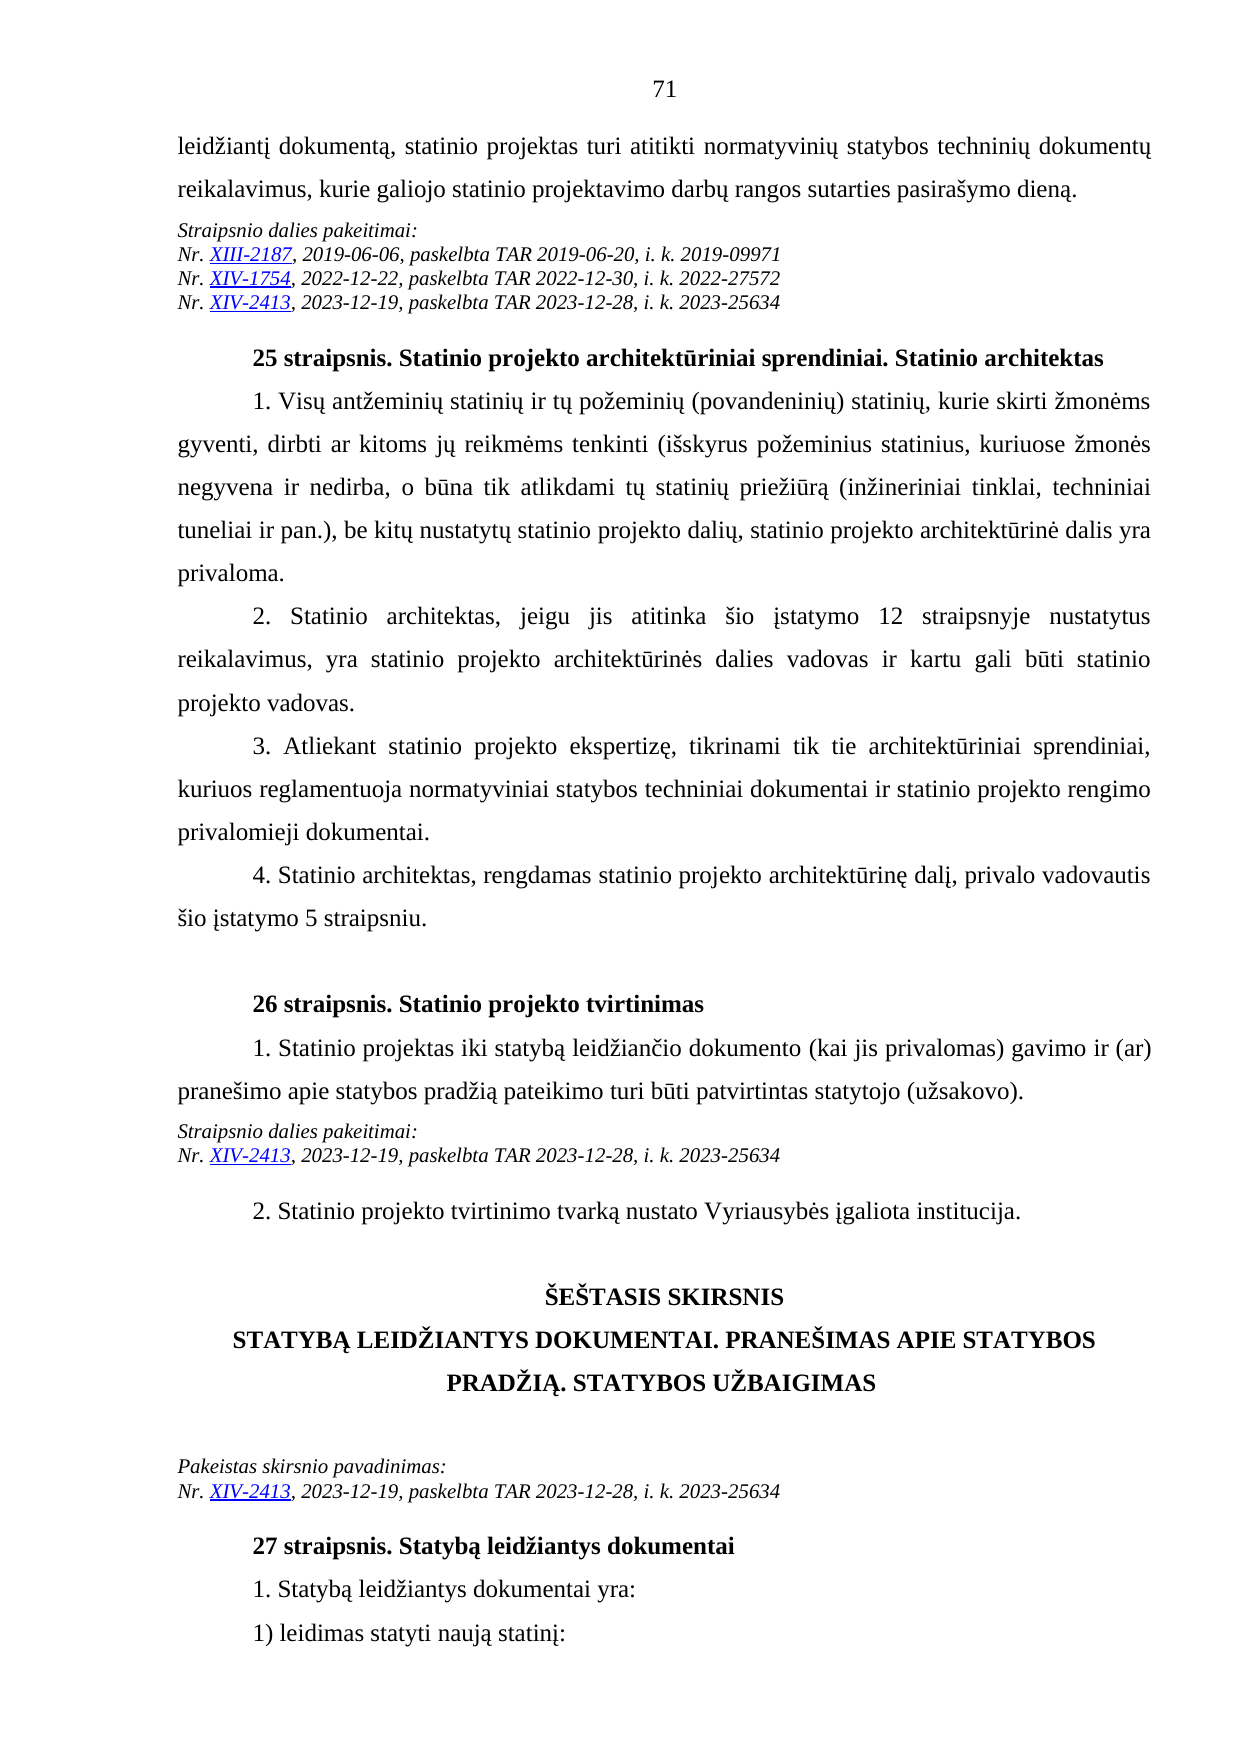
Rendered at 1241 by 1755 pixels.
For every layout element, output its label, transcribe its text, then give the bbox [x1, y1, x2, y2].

text 27 straipsnis. Statybą leidžiantys dokumentai [177, 1531, 1152, 1560]
text Nr. XIV-2413, 2023-12-19, paskelbta TAR 2023-12-28, i. k. 2023-25634 [177, 1478, 1152, 1503]
text leidžiantį dokumentą, statinio projektas turi atitikti normatyvinių statybos techninių dokumentų reikalavimus, kurie galiojo statinio projektavimo darbų rangos sutarties pasirašymo dieną. [177, 131, 1152, 203]
text Nr. XIV-1754, 2022-12-22, paskelbta TAR 2022-12-30, i. k. 2022-27572 [177, 266, 1152, 290]
text 2. Statinio projekto tvirtinimo tvarką nustato Vyriausybės įgaliota institucija. [177, 1196, 1152, 1224]
text 1. Statybą leidžiantys dokumentai yra: [177, 1574, 1152, 1603]
text Pakeistas skirsnio pavadinimas: [177, 1454, 1152, 1478]
text 1) leidimas statyti naują statinį: [177, 1618, 1152, 1646]
text Nr. XIV-2413, 2023-12-19, paskelbta TAR 2023-12-28, i. k. 2023-25634 [177, 290, 1152, 314]
text 2. Statinio architektas, jeigu jis atitinka šio įstatymo 12 straipsnyje nustatytus reikalavimus, yra statinio projekto architektūrinės dalies vadovas ir kartu gali būti statinio projekto vadovas. [177, 601, 1152, 716]
text Straipsnio dalies pakeitimai: [177, 218, 1152, 242]
text 1. Statinio projektas iki statybą leidžiančio dokumento (kai jis privalomas) gavimo ir (ar) pranešimo apie statybos pradžią pateikimo turi būti patvirtintas statytojo (užsakovo). [177, 1033, 1152, 1104]
text 1. Visų antžeminių statinių ir tų požeminių (povandeninių) statinių, kurie skirti žmonėms gyventi, dirbti ar kitoms jų reikmėms tenkinti (išskyrus požeminius statinius, kuriuose žmonės negyvena ir nedirba, o būna tik atlikdami tų statinių priežiūrą (inžineriniai tinklai, techniniai tuneliai ir pan.), be kitų nustatytų statinio projekto dalių, statinio projekto architektūrinė dalis yra privaloma. [177, 386, 1152, 587]
text Nr. XIV-2413, 2023-12-19, paskelbta TAR 2023-12-28, i. k. 2023-25634 [177, 1143, 1152, 1167]
text Nr. XIII-2187, 2019-06-06, paskelbta TAR 2019-06-20, i. k. 2019-09971 [177, 242, 1152, 266]
text ŠEŠTASIS SKIRSNIS [177, 1282, 1152, 1311]
text STATYBĄ LEIDŽIANTYS DOKUMENTAI. PRANEŠIMAS APIE STATYBOS PRADŽIĄ. STATYBOS UŽBAIGIMAS [177, 1325, 1152, 1397]
text 26 straipsnis. Statinio projekto tvirtinimas [177, 989, 1152, 1018]
text Straipsnio dalies pakeitimai: [177, 1119, 1152, 1143]
text 25 straipsnis. Statinio projekto architektūriniai sprendiniai. Statinio architektas [177, 343, 1152, 371]
text 4. Statinio architektas, rengdamas statinio projekto architektūrinę dalį, privalo vadovautis šio įstatymo 5 straipsniu. [177, 860, 1152, 932]
text 3. Atliekant statinio projekto ekspertizę, tikrinami tik tie architektūriniai sprendiniai, kuriuos reglamentuoja normatyviniai statybos techniniai dokumentai ir statinio projekto rengimo privalomieji dokumentai. [177, 731, 1152, 846]
